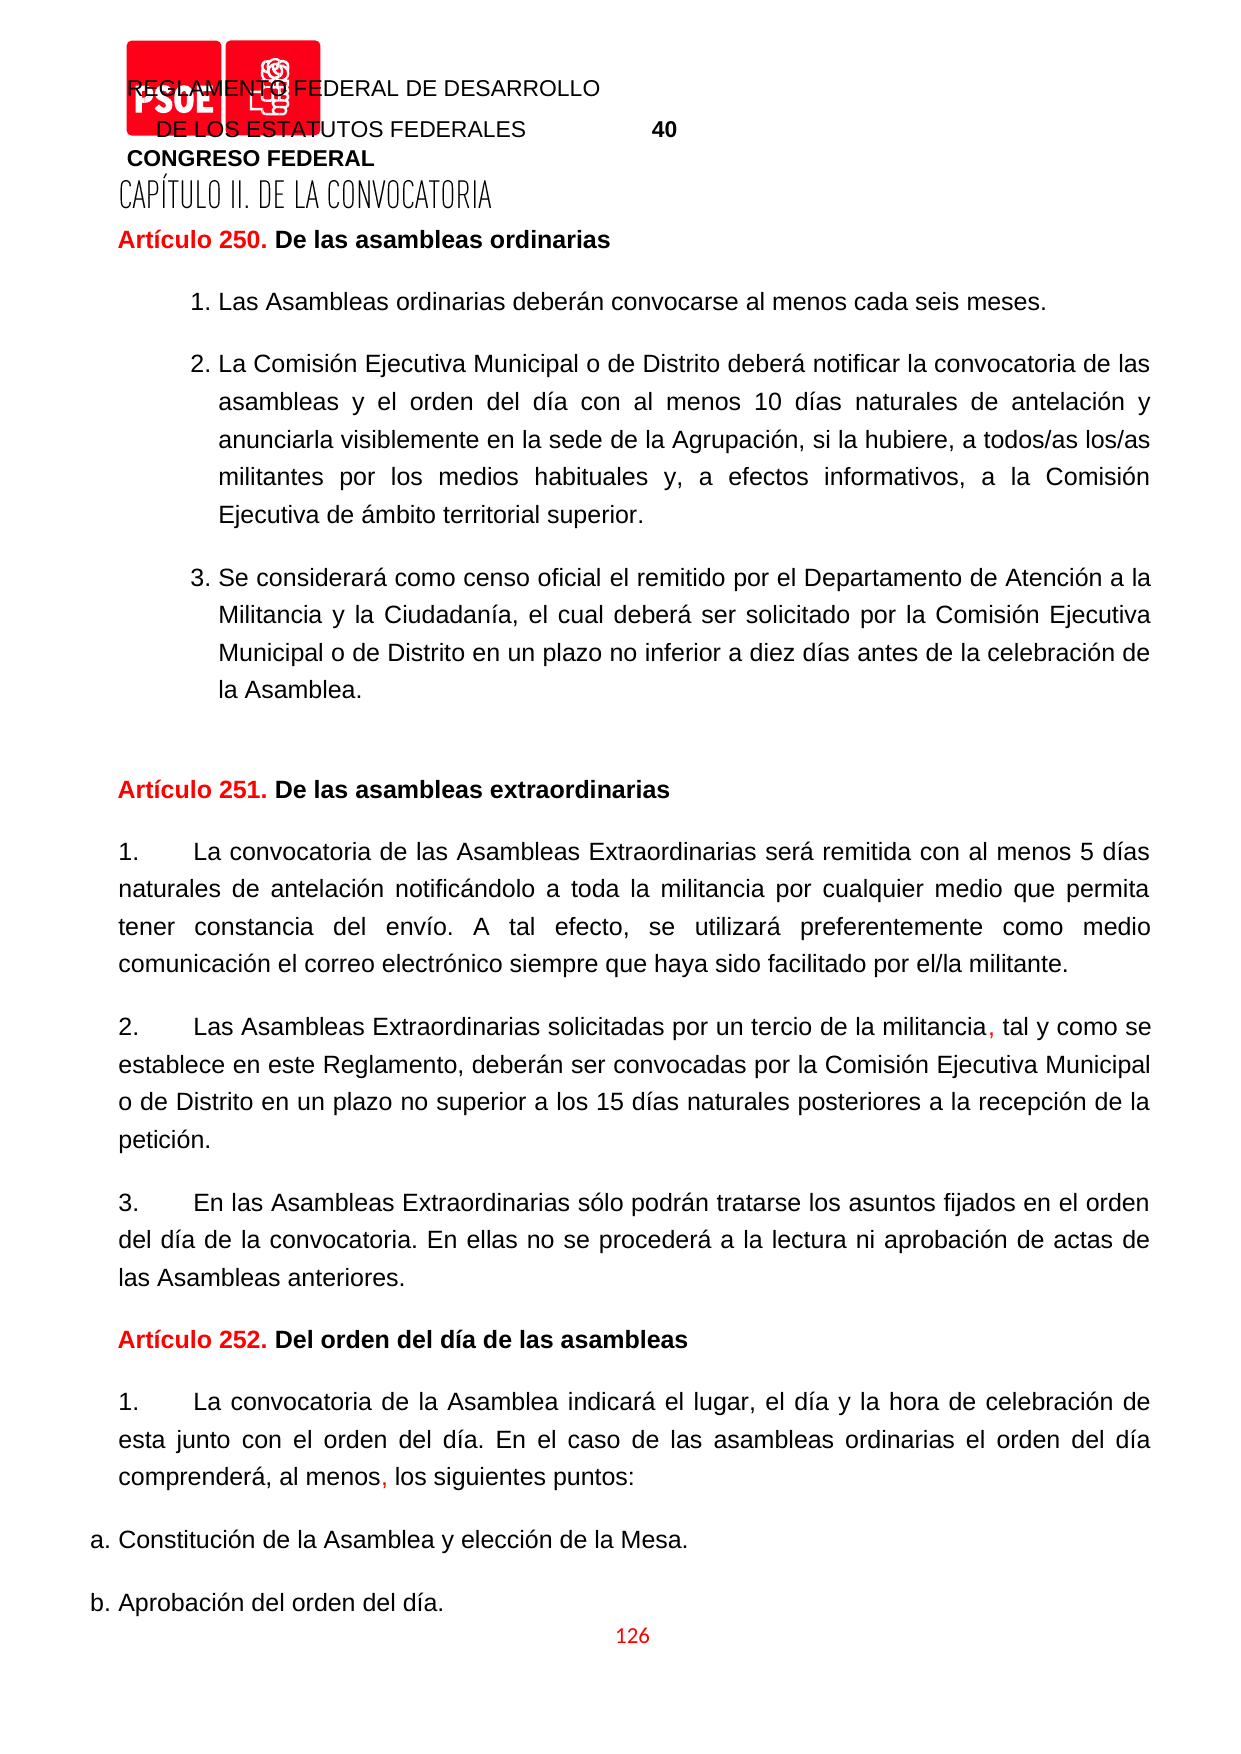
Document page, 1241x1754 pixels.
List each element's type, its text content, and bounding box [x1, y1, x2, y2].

text Artículo 250. De las asambleas ordinarias [117, 225, 1152, 254]
list Aprobación del orden del día. [90, 1587, 1152, 1616]
list Las Asambleas ordinarias deberán convocarse al menos cada seis meses. [190, 287, 1152, 316]
list La Comisión Ejecutiva Municipal o de Distrito deberá notificar la convocatoria de las asambleas y el orden del día con al menos 10 días naturales de antelación y anunciarla visiblemente en la sede de la Agrupación, si la hubiere, a todos/as los/as militantes por los medios habituales y, a efectos informativos, a la Comisión Ejecutiva de ámbito territorial superior. [190, 349, 1152, 529]
list La convocatoria de la Asamblea indicará el lugar, el día y la hora de celebración de esta junto con el orden del día. En el caso de las asambleas ordinarias el orden del día comprenderá, al menos, los siguientes puntos: [118, 1387, 1152, 1491]
list Se considerará como censo oficial el remitido por el Departamento de Atención a la Militancia y la Ciudadanía, el cual deberá ser solicitado por la Comisión Ejecutiva Municipal o de Distrito en un plazo no inferior a diez días antes de la celebración de la Asamblea. [190, 562, 1152, 704]
text Artículo 251. De las asambleas extraordinarias [117, 775, 1152, 804]
list Las Asambleas Extraordinarias solicitadas por un tercio de la militancia, tal y como se establece en este Reglamento, deberán ser convocadas por la Comisión Ejecutiva Municipal o de Distrito en un plazo no superior a los 15 días naturales posteriores a la recepción de la petición. [118, 1012, 1152, 1154]
list En las Asambleas Extraordinarias sólo podrán tratarse los asuntos fijados en el orden del día de la convocatoria. En ellas no se procederá a la lectura ni aprobación de actas de las Asambleas anteriores. [118, 1187, 1152, 1291]
list La convocatoria de las Asambleas Extraordinarias será remitida con al menos 5 días naturales de antelación notificándolo a toda la militancia por cualquier medio que permita tener constancia del envío. A tal efecto, se utilizará preferentemente como medio comunicación el correo electrónico siempre que haya sido facilitado por el/la militante. [118, 837, 1152, 978]
list Constitución de la Asamblea y elección de la Mesa. [90, 1525, 1152, 1554]
text Artículo 252. Del orden del día de las asambleas [117, 1325, 1152, 1354]
